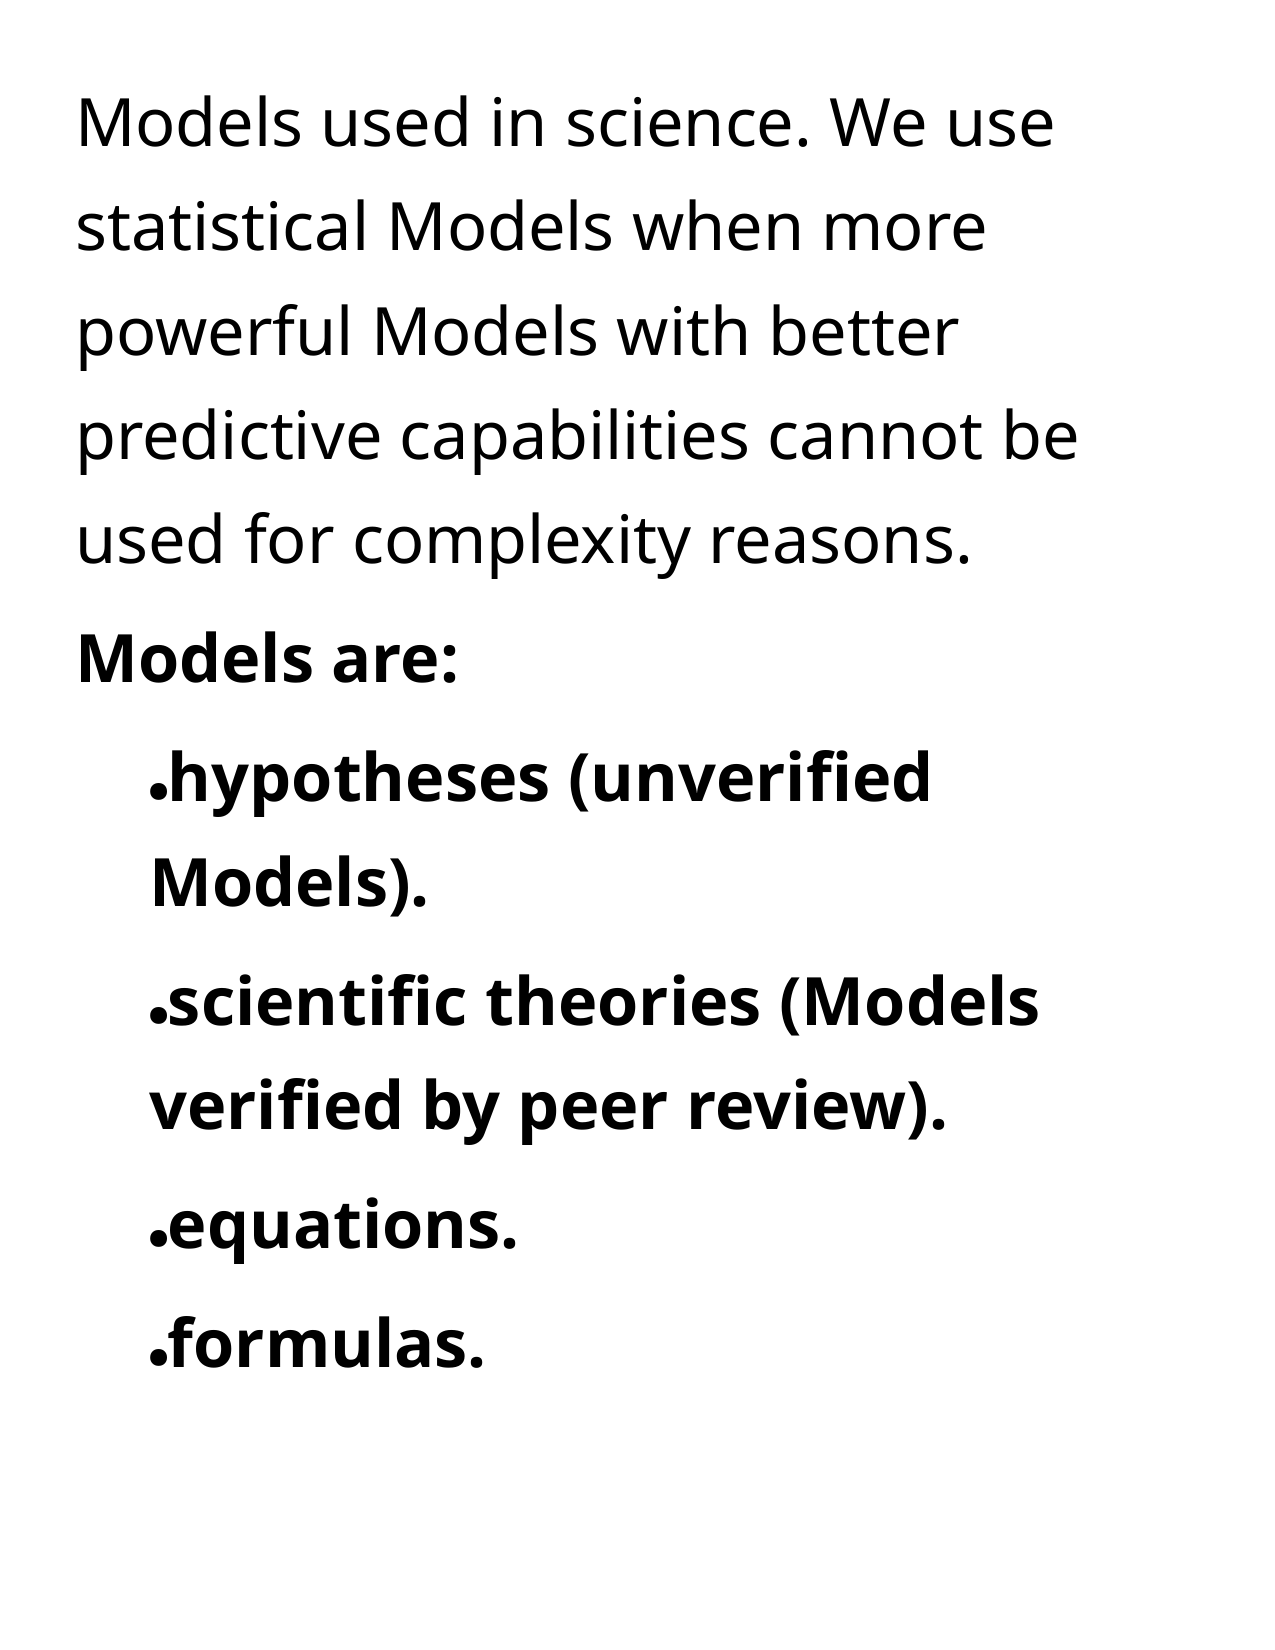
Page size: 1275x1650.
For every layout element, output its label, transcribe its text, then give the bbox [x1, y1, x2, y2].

text Models used in science. We use statistical Models when more powerful Models with better predictive capabilities cannot be used for complexity reasons. [75, 75, 1200, 583]
list hypotheses (unverified Models). [75, 730, 1200, 926]
list equations. [75, 1177, 1200, 1268]
list scientific theories (Models verified by peer review). [75, 954, 1200, 1149]
text Models are: [75, 611, 1200, 702]
list formulas. [75, 1296, 1200, 1387]
